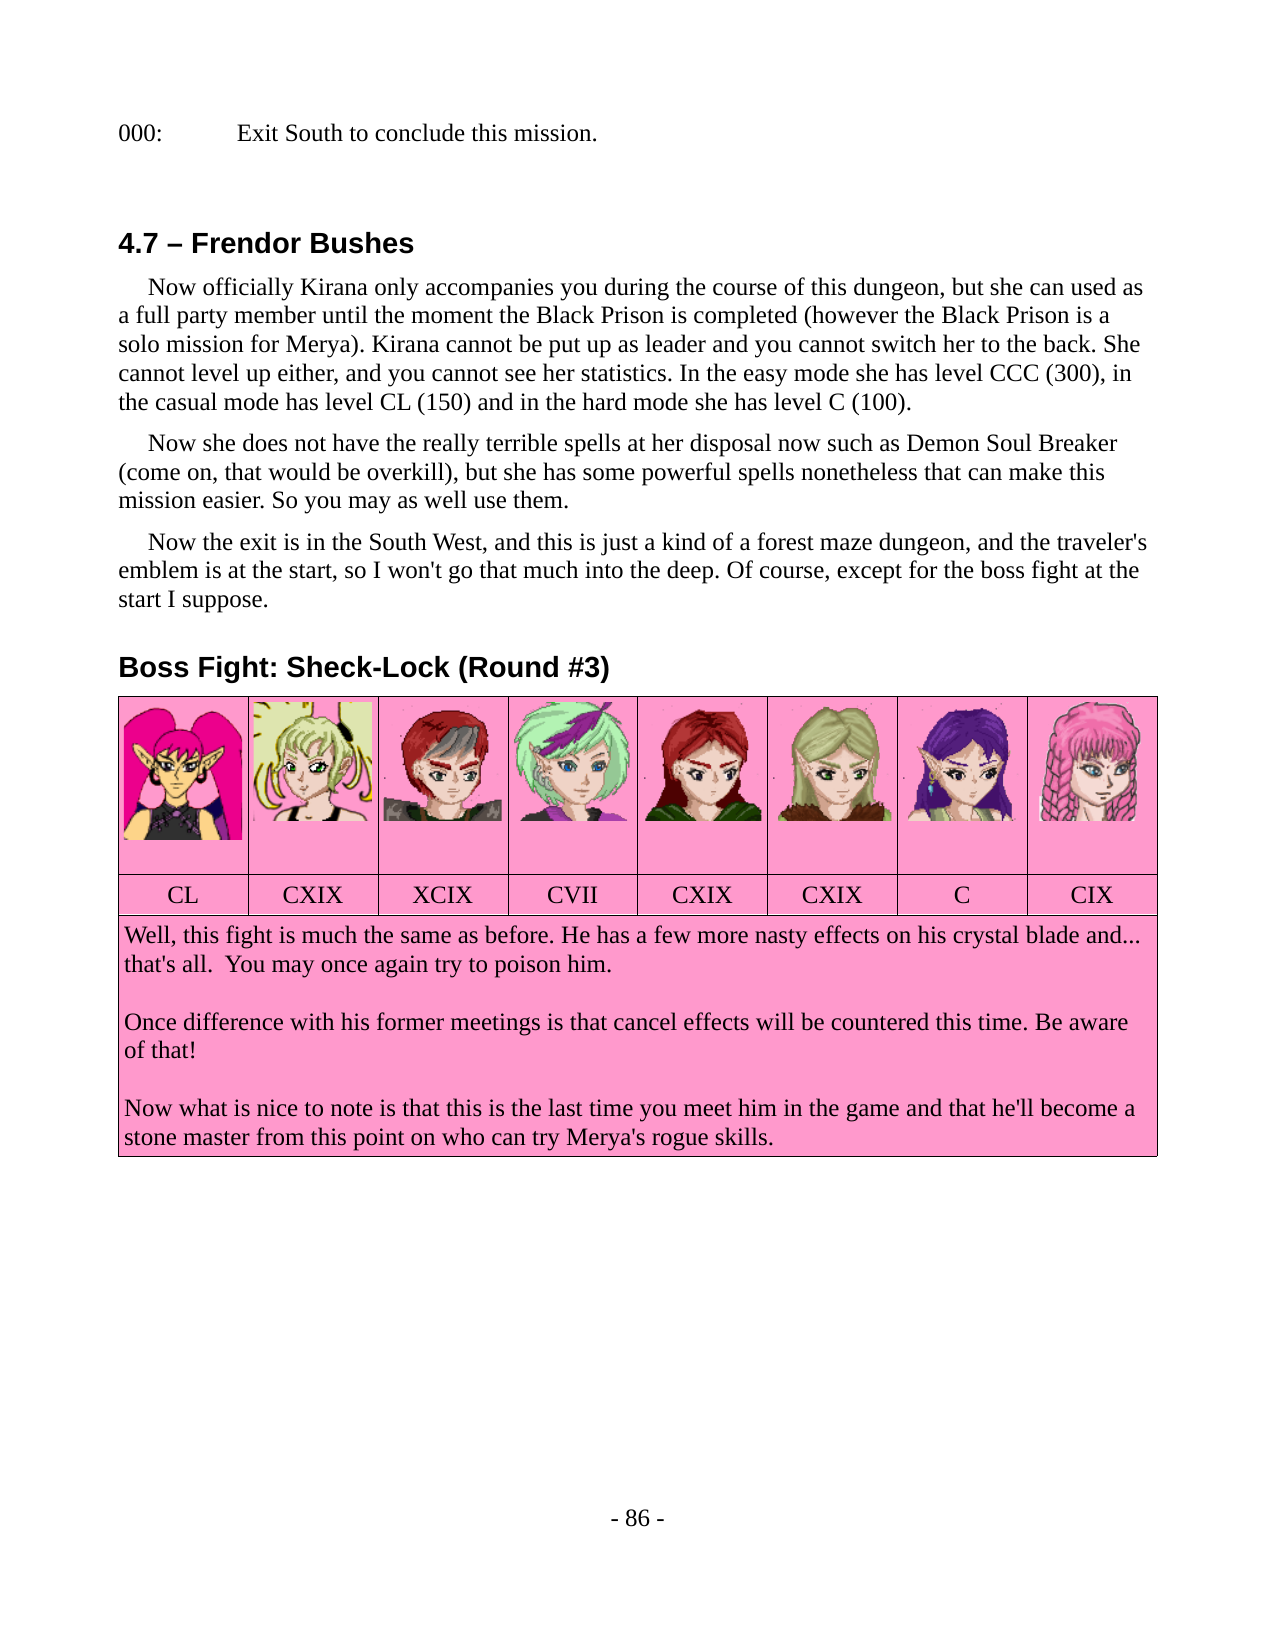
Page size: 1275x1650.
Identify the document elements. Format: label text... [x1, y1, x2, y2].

picture [772, 702, 892, 821]
text Now officially Kirana only accompanies you during the course of this dungeon, but she can used as a full party member until the moment the Black Prison is completed (however the Black Prison is a solo mission for Merya). Kirana cannot be put up as leader and you cannot switch her to the back. She cannot level up either, and you cannot see her statistics. In the easy mode she has level CCC (300), in the casual mode has level CL (150) and in the hard mode she has level C (100). [118, 272, 1157, 415]
table_header [638, 697, 767, 874]
table_cell Well, this fight is much the same as before. He has a few more nasty effects on his crystal blade and... that's all. You may once again try to poison him. Once difference with his former meetings is that cancel effects will be countered this time. Be aware of that! Now what is nice to note is that this is the last time you meet him in the game and that he'll become a stone master from this point on who can try Merya's rogue skills. [119, 916, 1157, 1156]
table_header [119, 697, 248, 874]
table_header [768, 697, 897, 874]
text Now the exit is in the South West, and this is just a kind of a forest maze dungeon, and the traveler's emblem is at the start, so I won't go that much into the deep. Of course, except for the boss fight at the start I suppose. [118, 527, 1157, 613]
table_cell CXIX [638, 875, 767, 914]
table_cell CVII [509, 875, 637, 914]
picture [513, 702, 632, 821]
picture [123, 702, 243, 840]
table_cell C [898, 875, 1027, 914]
picture [253, 702, 372, 821]
picture [902, 702, 1022, 821]
table_cell CL [119, 875, 248, 914]
table_cell CIX [1028, 875, 1157, 914]
picture [643, 702, 762, 821]
picture [1032, 702, 1152, 821]
table_cell CXIX [768, 875, 897, 914]
table_header [898, 697, 1027, 874]
subtitle Boss Fight: Sheck-Lock (Round #3) [118, 650, 1157, 684]
subtitle 4.7 – Frendor Bushes [118, 226, 1157, 259]
text Now she does not have the really terrible spells at her disposal now such as Demon Soul Breaker (come on, that would be overkill), but she has some powerful spells nonetheless that can make this mission easier. So you may as well use them. [118, 428, 1157, 514]
text 000: Exit South to conclude this mission. [118, 118, 1157, 147]
table_header [509, 697, 637, 874]
table_cell CXIX [249, 875, 378, 914]
table_cell XCIX [379, 875, 508, 914]
table_header [1028, 697, 1157, 874]
table_header [379, 697, 508, 874]
table_header [249, 697, 378, 874]
picture [383, 702, 502, 821]
